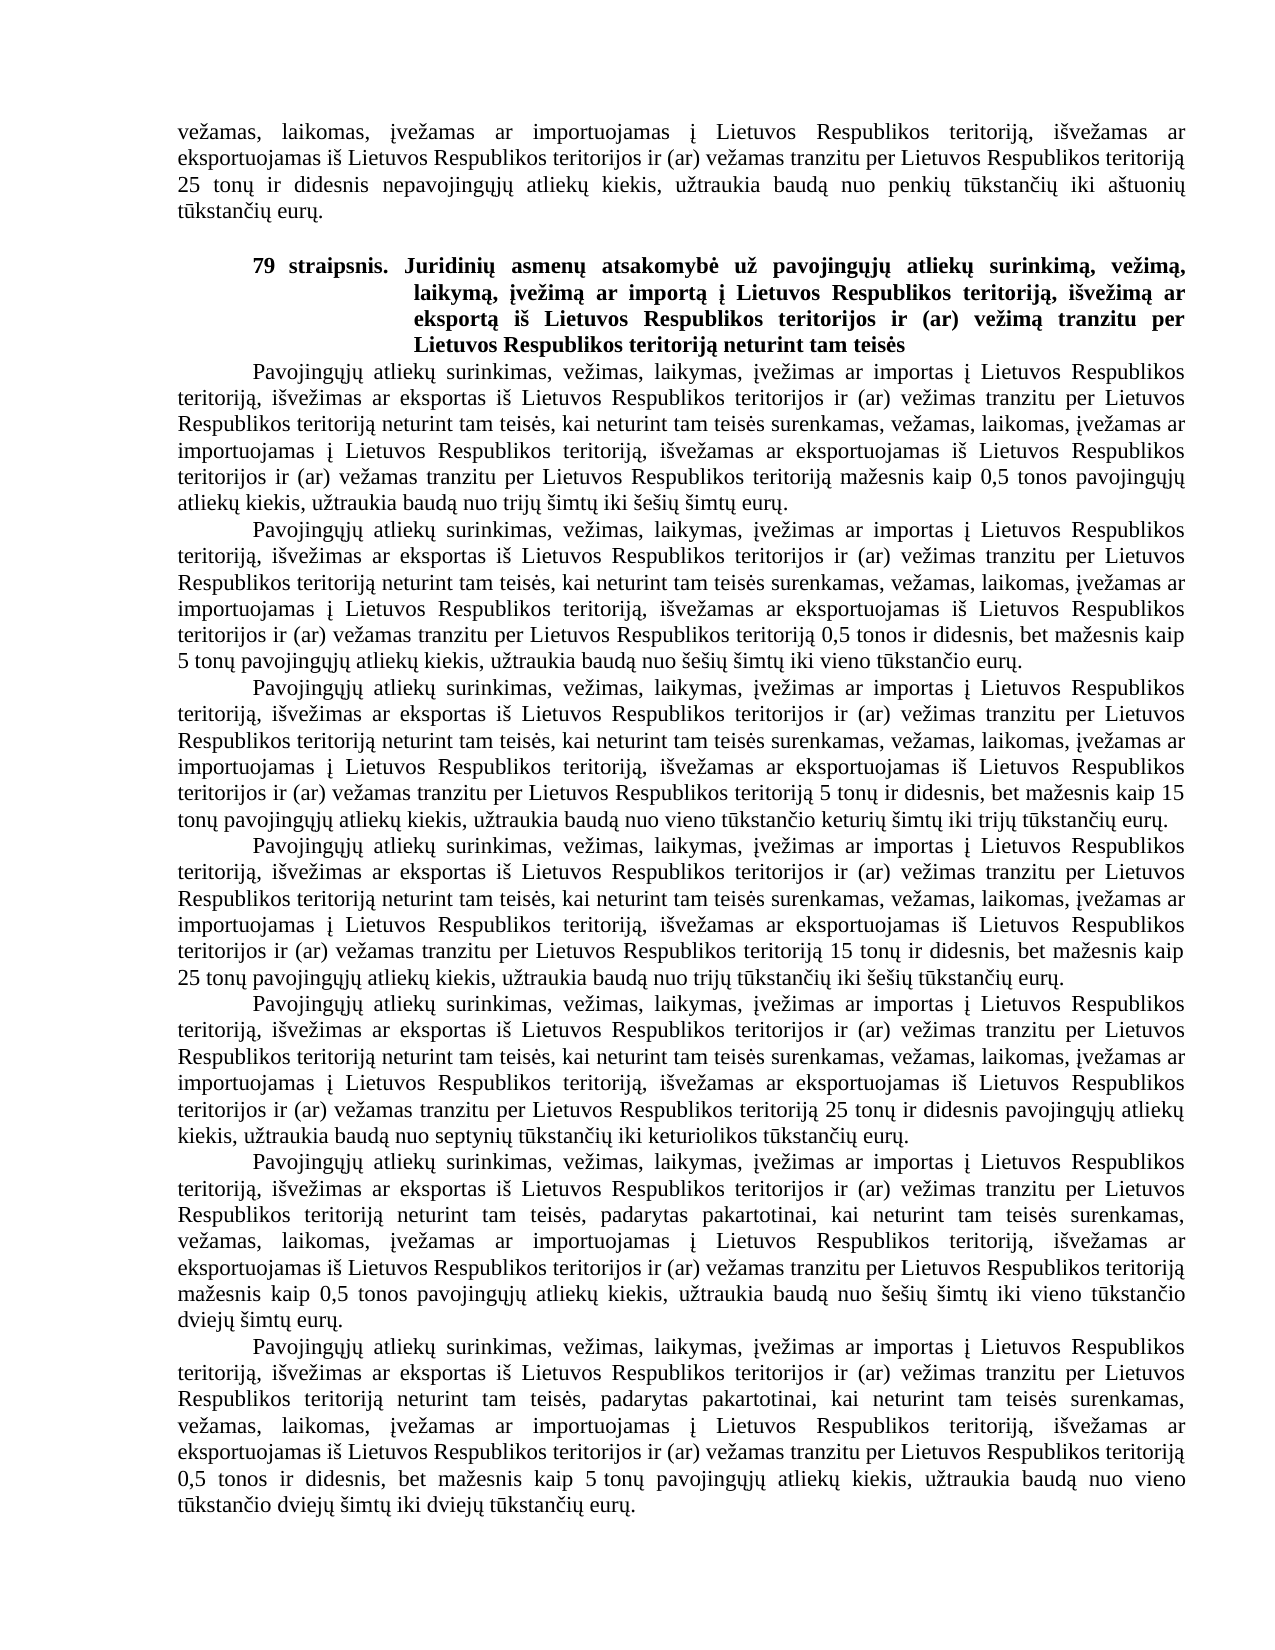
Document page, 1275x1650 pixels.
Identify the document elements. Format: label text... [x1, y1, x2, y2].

text Pavojingųjų atliekų surinkimas, vežimas, laikymas, įvežimas ar importas į Lietuvos Respublikos teritoriją, išvežimas ar eksportas iš Lietuvos Respublikos teritorijos ir (ar) vežimas tranzitu per Lietuvos Respublikos teritoriją neturint tam teisės, kai neturint tam teisės surenkamas, vežamas, laikomas, įvežamas ar importuojamas į Lietuvos Respublikos teritoriją, išvežamas ar eksportuojamas iš Lietuvos Respublikos teritorijos ir (ar) vežamas tranzitu per Lietuvos Respublikos teritoriją 15 tonų ir didesnis, bet mažesnis kaip 25 tonų pavojingųjų atliekų kiekis, užtraukia baudą nuo trijų tūkstančių iki šešių tūkstančių eurų. [177, 832, 1186, 990]
text Pavojingųjų atliekų surinkimas, vežimas, laikymas, įvežimas ar importas į Lietuvos Respublikos teritoriją, išvežimas ar eksportas iš Lietuvos Respublikos teritorijos ir (ar) vežimas tranzitu per Lietuvos Respublikos teritoriją neturint tam teisės, padarytas pakartotinai, kai neturint tam teisės surenkamas, vežamas, laikomas, įvežamas ar importuojamas į Lietuvos Respublikos teritoriją, išvežamas ar eksportuojamas iš Lietuvos Respublikos teritorijos ir (ar) vežamas tranzitu per Lietuvos Respublikos teritoriją mažesnis kaip 0,5 tonos pavojingųjų atliekų kiekis, užtraukia baudą nuo šešių šimtų iki vieno tūkstančio dviejų šimtų eurų. [177, 1148, 1186, 1333]
text Pavojingųjų atliekų surinkimas, vežimas, laikymas, įvežimas ar importas į Lietuvos Respublikos teritoriją, išvežimas ar eksportas iš Lietuvos Respublikos teritorijos ir (ar) vežimas tranzitu per Lietuvos Respublikos teritoriją neturint tam teisės, kai neturint tam teisės surenkamas, vežamas, laikomas, įvežamas ar importuojamas į Lietuvos Respublikos teritoriją, išvežamas ar eksportuojamas iš Lietuvos Respublikos teritorijos ir (ar) vežamas tranzitu per Lietuvos Respublikos teritoriją mažesnis kaip 0,5 tonos pavojingųjų atliekų kiekis, užtraukia baudą nuo trijų šimtų iki šešių šimtų eurų. [177, 358, 1186, 516]
text Pavojingųjų atliekų surinkimas, vežimas, laikymas, įvežimas ar importas į Lietuvos Respublikos teritoriją, išvežimas ar eksportas iš Lietuvos Respublikos teritorijos ir (ar) vežimas tranzitu per Lietuvos Respublikos teritoriją neturint tam teisės, kai neturint tam teisės surenkamas, vežamas, laikomas, įvežamas ar importuojamas į Lietuvos Respublikos teritoriją, išvežamas ar eksportuojamas iš Lietuvos Respublikos teritorijos ir (ar) vežamas tranzitu per Lietuvos Respublikos teritoriją 25 tonų ir didesnis pavojingųjų atliekų kiekis, užtraukia baudą nuo septynių tūkstančių iki keturiolikos tūkstančių eurų. [177, 990, 1186, 1148]
text 79 straipsnis. Juridinių asmenų atsakomybė už pavojingųjų atliekų surinkimą, vežimą, laikymą, įvežimą ar importą į Lietuvos Respublikos teritoriją, išvežimą ar eksportą iš Lietuvos Respublikos teritorijos ir (ar) vežimą tranzitu per Lietuvos Respublikos teritoriją neturint tam teisės [252, 252, 1186, 358]
text Pavojingųjų atliekų surinkimas, vežimas, laikymas, įvežimas ar importas į Lietuvos Respublikos teritoriją, išvežimas ar eksportas iš Lietuvos Respublikos teritorijos ir (ar) vežimas tranzitu per Lietuvos Respublikos teritoriją neturint tam teisės, padarytas pakartotinai, kai neturint tam teisės surenkamas, vežamas, laikomas, įvežamas ar importuojamas į Lietuvos Respublikos teritoriją, išvežamas ar eksportuojamas iš Lietuvos Respublikos teritorijos ir (ar) vežamas tranzitu per Lietuvos Respublikos teritoriją 0,5 tonos ir didesnis, bet mažesnis kaip 5 tonų pavojingųjų atliekų kiekis, užtraukia baudą nuo vieno tūkstančio dviejų šimtų iki dviejų tūkstančių eurų. [177, 1333, 1186, 1517]
text Pavojingųjų atliekų surinkimas, vežimas, laikymas, įvežimas ar importas į Lietuvos Respublikos teritoriją, išvežimas ar eksportas iš Lietuvos Respublikos teritorijos ir (ar) vežimas tranzitu per Lietuvos Respublikos teritoriją neturint tam teisės, kai neturint tam teisės surenkamas, vežamas, laikomas, įvežamas ar importuojamas į Lietuvos Respublikos teritoriją, išvežamas ar eksportuojamas iš Lietuvos Respublikos teritorijos ir (ar) vežamas tranzitu per Lietuvos Respublikos teritoriją 0,5 tonos ir didesnis, bet mažesnis kaip 5 tonų pavojingųjų atliekų kiekis, užtraukia baudą nuo šešių šimtų iki vieno tūkstančio eurų. [177, 516, 1186, 674]
text vežamas, laikomas, įvežamas ar importuojamas į Lietuvos Respublikos teritoriją, išvežamas ar eksportuojamas iš Lietuvos Respublikos teritorijos ir (ar) vežamas tranzitu per Lietuvos Respublikos teritoriją 25 tonų ir didesnis nepavojingųjų atliekų kiekis, užtraukia baudą nuo penkių tūkstančių iki aštuonių tūkstančių eurų. [177, 118, 1186, 223]
text Pavojingųjų atliekų surinkimas, vežimas, laikymas, įvežimas ar importas į Lietuvos Respublikos teritoriją, išvežimas ar eksportas iš Lietuvos Respublikos teritorijos ir (ar) vežimas tranzitu per Lietuvos Respublikos teritoriją neturint tam teisės, kai neturint tam teisės surenkamas, vežamas, laikomas, įvežamas ar importuojamas į Lietuvos Respublikos teritoriją, išvežamas ar eksportuojamas iš Lietuvos Respublikos teritorijos ir (ar) vežamas tranzitu per Lietuvos Respublikos teritoriją 5 tonų ir didesnis, bet mažesnis kaip 15 tonų pavojingųjų atliekų kiekis, užtraukia baudą nuo vieno tūkstančio keturių šimtų iki trijų tūkstančių eurų. [177, 674, 1186, 832]
